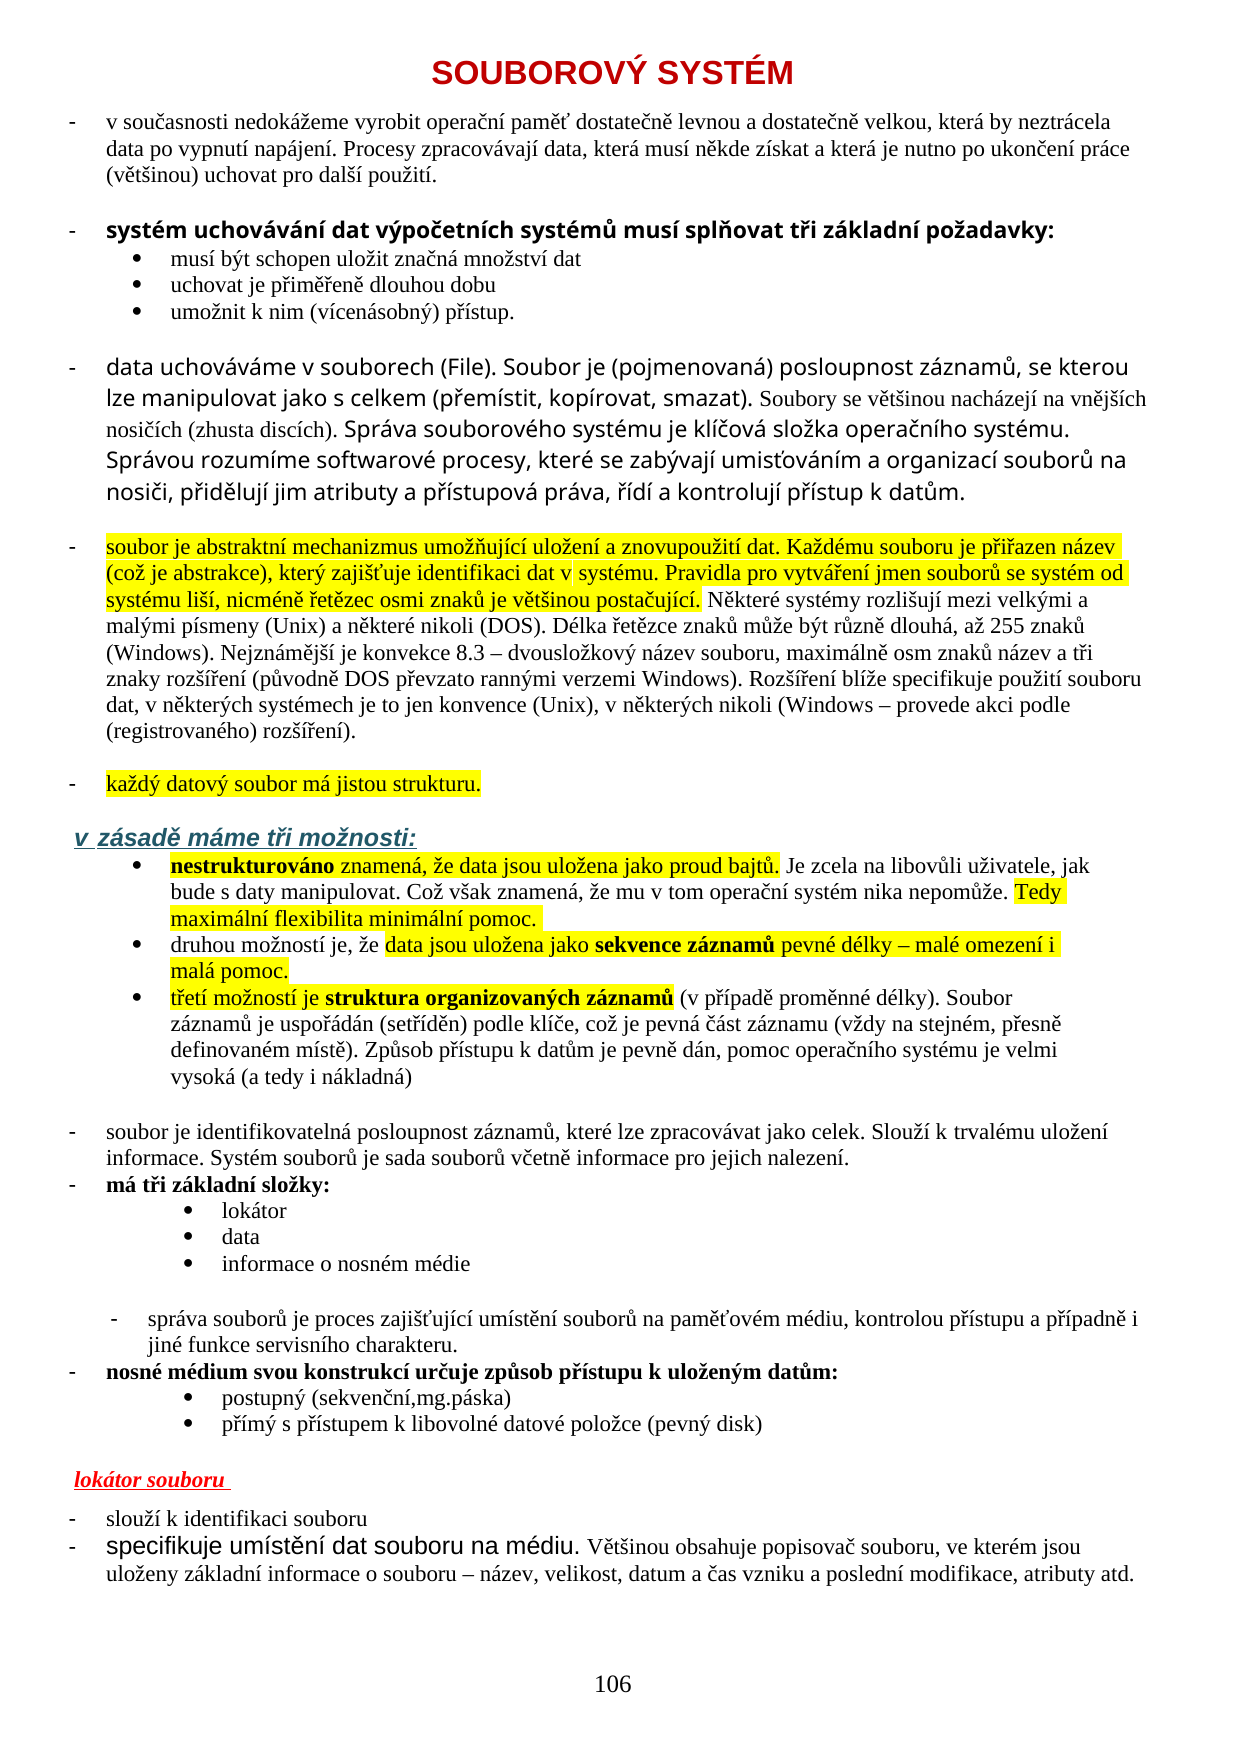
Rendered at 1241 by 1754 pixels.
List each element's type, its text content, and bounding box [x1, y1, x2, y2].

list umožnit k nim (vícenásobný) přístup. [133, 298, 1093, 324]
list správa souborů je proces zajišťující umístění souborů na paměťovém médiu, kontrolou přístupu a případně i jiné funkce servisního charakteru. [110, 1305, 1151, 1358]
list v současnosti nedokážeme vyrobit operační paměť dostatečně levnou a dostatečně velkou, která by neztrácela data po vypnutí napájení. Procesy zpracovávají data, která musí někde získat a která je nutno po ukončení práce (většinou) uchovat pro další použití. [90, 108, 1151, 187]
list soubor je identifikovatelná posloupnost záznamů, které lze zpracovávat jako celek. Slouží k trvalému uložení informace. Systém souborů je sada souborů včetně informace pro jejich nalezení. [90, 1118, 1151, 1171]
list každý datový soubor má jistou strukturu. [90, 770, 1151, 797]
list lokátor [184, 1197, 1093, 1223]
list má tři základní složky: [90, 1171, 1151, 1197]
list uchovat je přiměřeně dlouhou dobu [133, 271, 1093, 298]
list druhou možností je, že data jsou uložena jako sekvence záznamů pevné délky – malé omezení i malá pomoc. [133, 931, 1093, 984]
list musí být schopen uložit značná množství dat [133, 245, 1093, 271]
list soubor je abstraktní mechanizmus umožňující uložení a znovupoužití dat. Každému souboru je přiřazen název (což je abstrakce), který zajišťuje identifikaci dat v systému. Pravidla pro vytváření jmen souborů se systém od systému liší, nicméně řetězec osmi znaků je většinou postačující. Některé systémy rozlišují mezi velkými a malými písmeny (Unix) a některé nikoli (DOS). Délka řetězce znaků může být různě dlouhá, až 255 znaků (Windows). Nejznámější je konvekce 8.3 – dvousložkový název souboru, maximálně osm znaků název a tři znaky rozšíření (původně DOS převzato rannými verzemi Windows). Rozšíření blíže specifikuje použití souboru dat, v některých systémech je to jen konvence (Unix), v některých nikoli (Windows – provede akci podle (registrovaného) rozšíření). [90, 533, 1151, 744]
list postupný (sekvenční,mg.páska) [184, 1384, 1093, 1411]
list nosné médium svou konstrukcí určuje způsob přístupu k uloženým datům: [90, 1358, 1151, 1384]
list systém uchovávání dat výpočetních systémů musí splňovat tři základní požadavky: [90, 214, 1151, 245]
list data [184, 1223, 1093, 1250]
list specifikuje umístění dat souboru na médiu. Většinou obsahuje popisovač souboru, ve kterém jsou uloženy základní informace o souboru – název, velikost, datum a čas vzniku a poslední modifikace, atributy atd. [90, 1531, 1151, 1586]
text SOUBOROVÝ SYSTÉM [133, 53, 1092, 92]
text v zásadě máme tři možnosti: [74, 823, 1151, 852]
list slouží k identifikaci souboru [90, 1504, 1151, 1531]
list informace o nosném médie [184, 1250, 1093, 1276]
list třetí možností je struktura organizovaných záznamů (v případě proměnné délky). Soubor záznamů je uspořádán (setříděn) podle klíče, což je pevná část záznamu (vždy na stejném, přesně definovaném místě). Způsob přístupu k datům je pevně dán, pomoc operačního systému je velmi vysoká (a tedy i nákladná) [133, 984, 1093, 1089]
list přímý s přístupem k libovolné datové položce (pevný disk) [184, 1411, 1093, 1437]
list nestrukturováno znamená, že data jsou uložena jako proud bajtů. Je zcela na libovůli uživatele, jak bude s daty manipulovat. Což však znamená, že mu v tom operační systém nika nepomůže. Tedy maximální flexibilita minimální pomoc. [133, 852, 1093, 931]
list data uchováváme v souborech (File). Soubor je (pojmenovaná) posloupnost záznamů, se kterou lze manipulovat jako s celkem (přemístit, kopírovat, smazat). Soubory se většinou nacházejí na vnějších nosičích (zhusta discích). Správa souborového systému je klíčová složka operačního systému. Správou rozumíme softwarové procesy, které se zabývají umisťováním a organizací souborů na nosiči, přidělují jim atributy a přístupová práva, řídí a kontrolují přístup k datům. [90, 350, 1151, 507]
text lokátor souboru [74, 1466, 1151, 1492]
